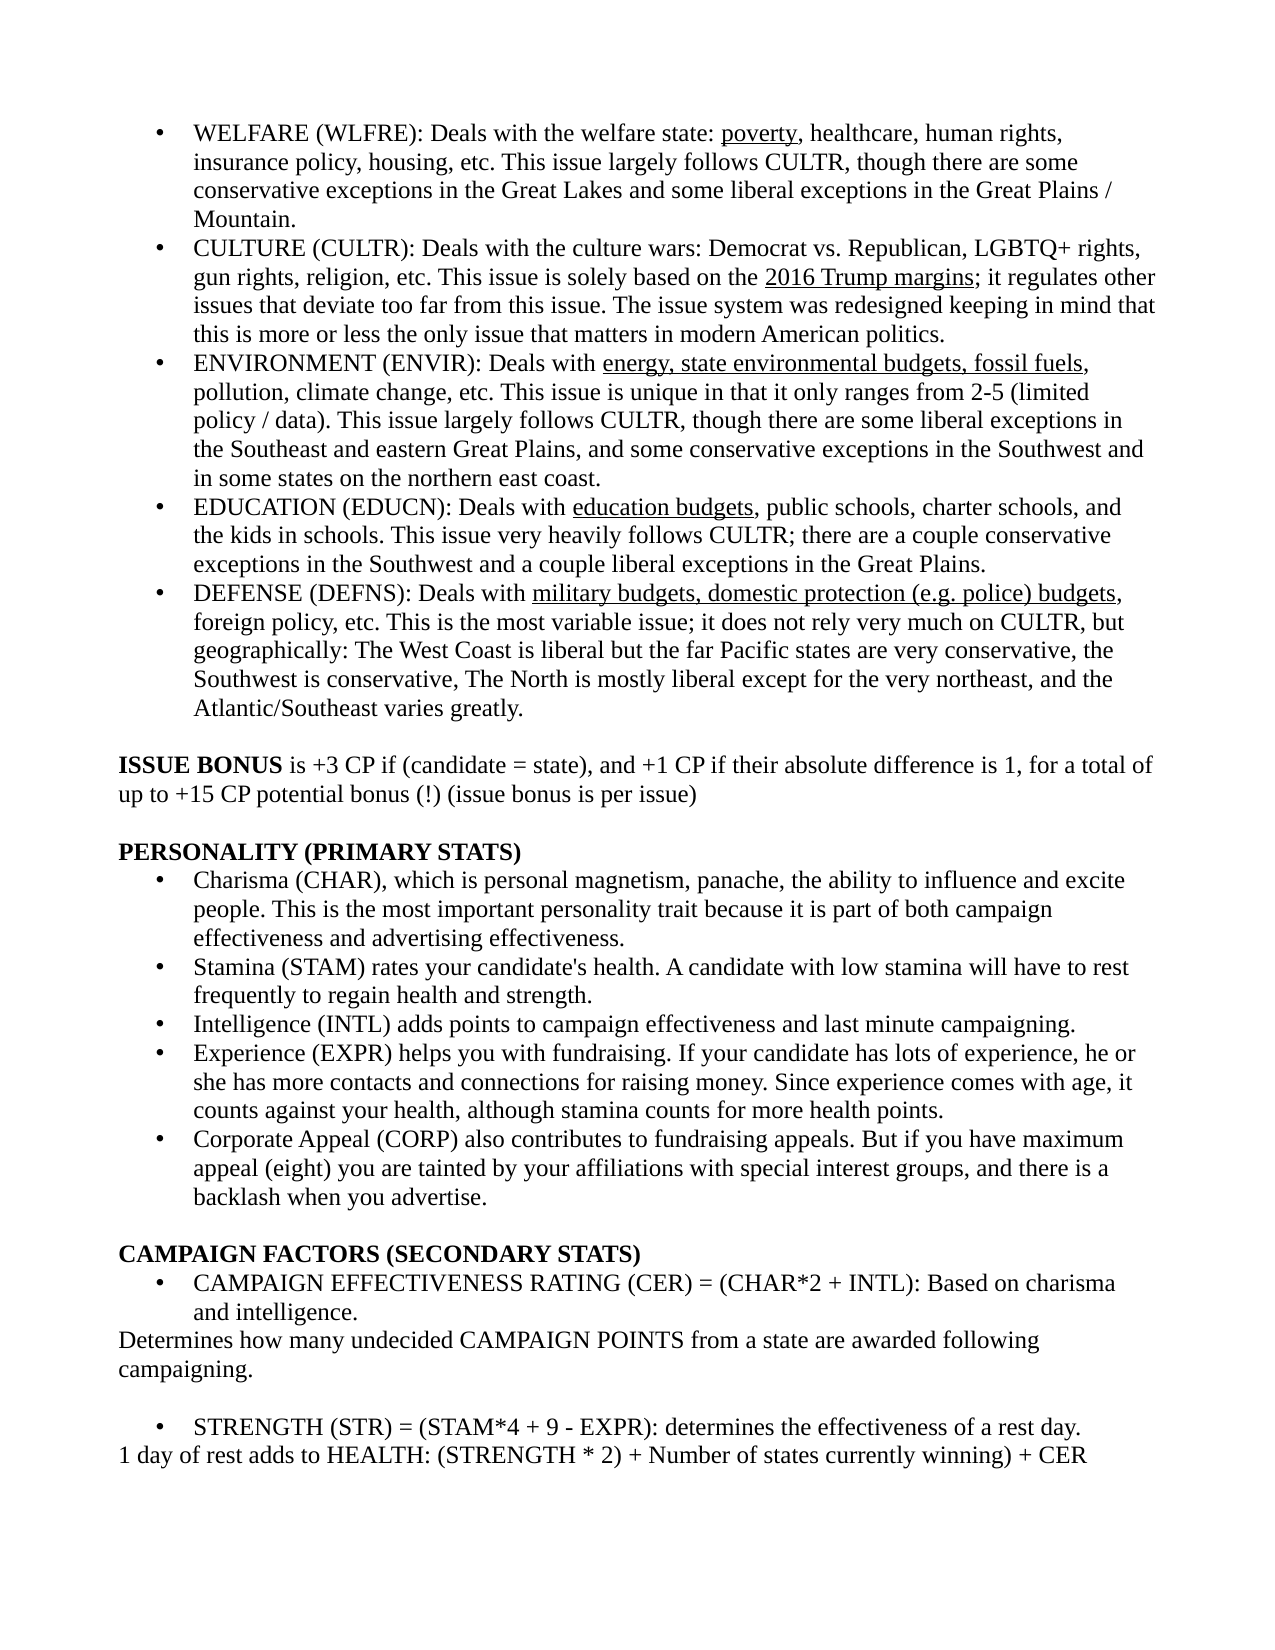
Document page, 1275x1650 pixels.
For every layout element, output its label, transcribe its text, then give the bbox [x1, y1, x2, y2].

text Determines how many undecided CAMPAIGN POINTS from a state are awarded following campaigning. [118, 1326, 1157, 1383]
text PERSONALITY (PRIMARY STATS) [118, 837, 1157, 866]
list ENVIRONMENT (ENVIR): Deals with energy, state environmental budgets, fossil fuels, pollution, climate change, etc. This issue is unique in that it only ranges from 2-5 (limited policy / data). This issue largely follows CULTR, though there are some liberal exceptions in the Southeast and eastern Great Plains, and some conservative exceptions in the Southwest and in some states on the northern east coast. [156, 348, 1157, 492]
list Corporate Appeal (CORP) also contributes to fundraising appeals. But if you have maximum appeal (eight) you are tainted by your affiliations with special interest groups, and there is a backlash when you advertise. [156, 1124, 1157, 1211]
list STRENGTH (STR) = (STAM*4 + 9 - EXPR): determines the effectiveness of a rest day. [156, 1412, 1157, 1441]
list CAMPAIGN EFFECTIVENESS RATING (CER) = (CHAR*2 + INTL): Based on charisma and intelligence. [156, 1268, 1157, 1326]
list DEFENSE (DEFNS): Deals with military budgets, domestic protection (e.g. police) budgets, foreign policy, etc. This is the most variable issue; it does not rely very much on CULTR, but geographically: The West Coast is liberal but the far Pacific states are very conservative, the Southwest is conservative, The North is mostly liberal except for the very northeast, and the Atlantic/Southeast varies greatly. [156, 578, 1157, 722]
text 1 day of rest adds to HEALTH: (STRENGTH * 2) + Number of states currently winning) + CER [118, 1441, 1157, 1469]
list WELFARE (WLFRE): Deals with the welfare state: poverty, healthcare, human rights, insurance policy, housing, etc. This issue largely follows CULTR, though there are some conservative exceptions in the Great Lakes and some liberal exceptions in the Great Plains / Mountain. [156, 118, 1157, 233]
text CAMPAIGN FACTORS (SECONDARY STATS) [118, 1239, 1157, 1268]
text ISSUE BONUS is +3 CP if (candidate = state), and +1 CP if their absolute difference is 1, for a total of up to +15 CP potential bonus (!) (issue bonus is per issue) [118, 751, 1157, 808]
list Experience (EXPR) helps you with fundraising. If your candidate has lots of experience, he or she has more contacts and connections for raising money. Since experience comes with age, it counts against your health, although stamina counts for more health points. [156, 1038, 1157, 1124]
list Stamina (STAM) rates your candidate's health. A candidate with low stamina will have to rest frequently to regain health and strength. [156, 952, 1157, 1009]
list Charisma (CHAR), which is personal magnetism, panache, the ability to influence and excite people. This is the most important personality trait because it is part of both campaign effectiveness and advertising effectiveness. [156, 866, 1157, 952]
list CULTURE (CULTR): Deals with the culture wars: Democrat vs. Republican, LGBTQ+ rights, gun rights, religion, etc. This issue is solely based on the 2016 Trump margins; it regulates other issues that deviate too far from this issue. The issue system was redesigned keeping in mind that this is more or less the only issue that matters in modern American politics. [156, 233, 1157, 348]
list EDUCATION (EDUCN): Deals with education budgets, public schools, charter schools, and the kids in schools. This issue very heavily follows CULTR; there are a couple conservative exceptions in the Southwest and a couple liberal exceptions in the Great Plains. [156, 492, 1157, 578]
list Intelligence (INTL) adds points to campaign effectiveness and last minute campaigning. [156, 1009, 1157, 1038]
